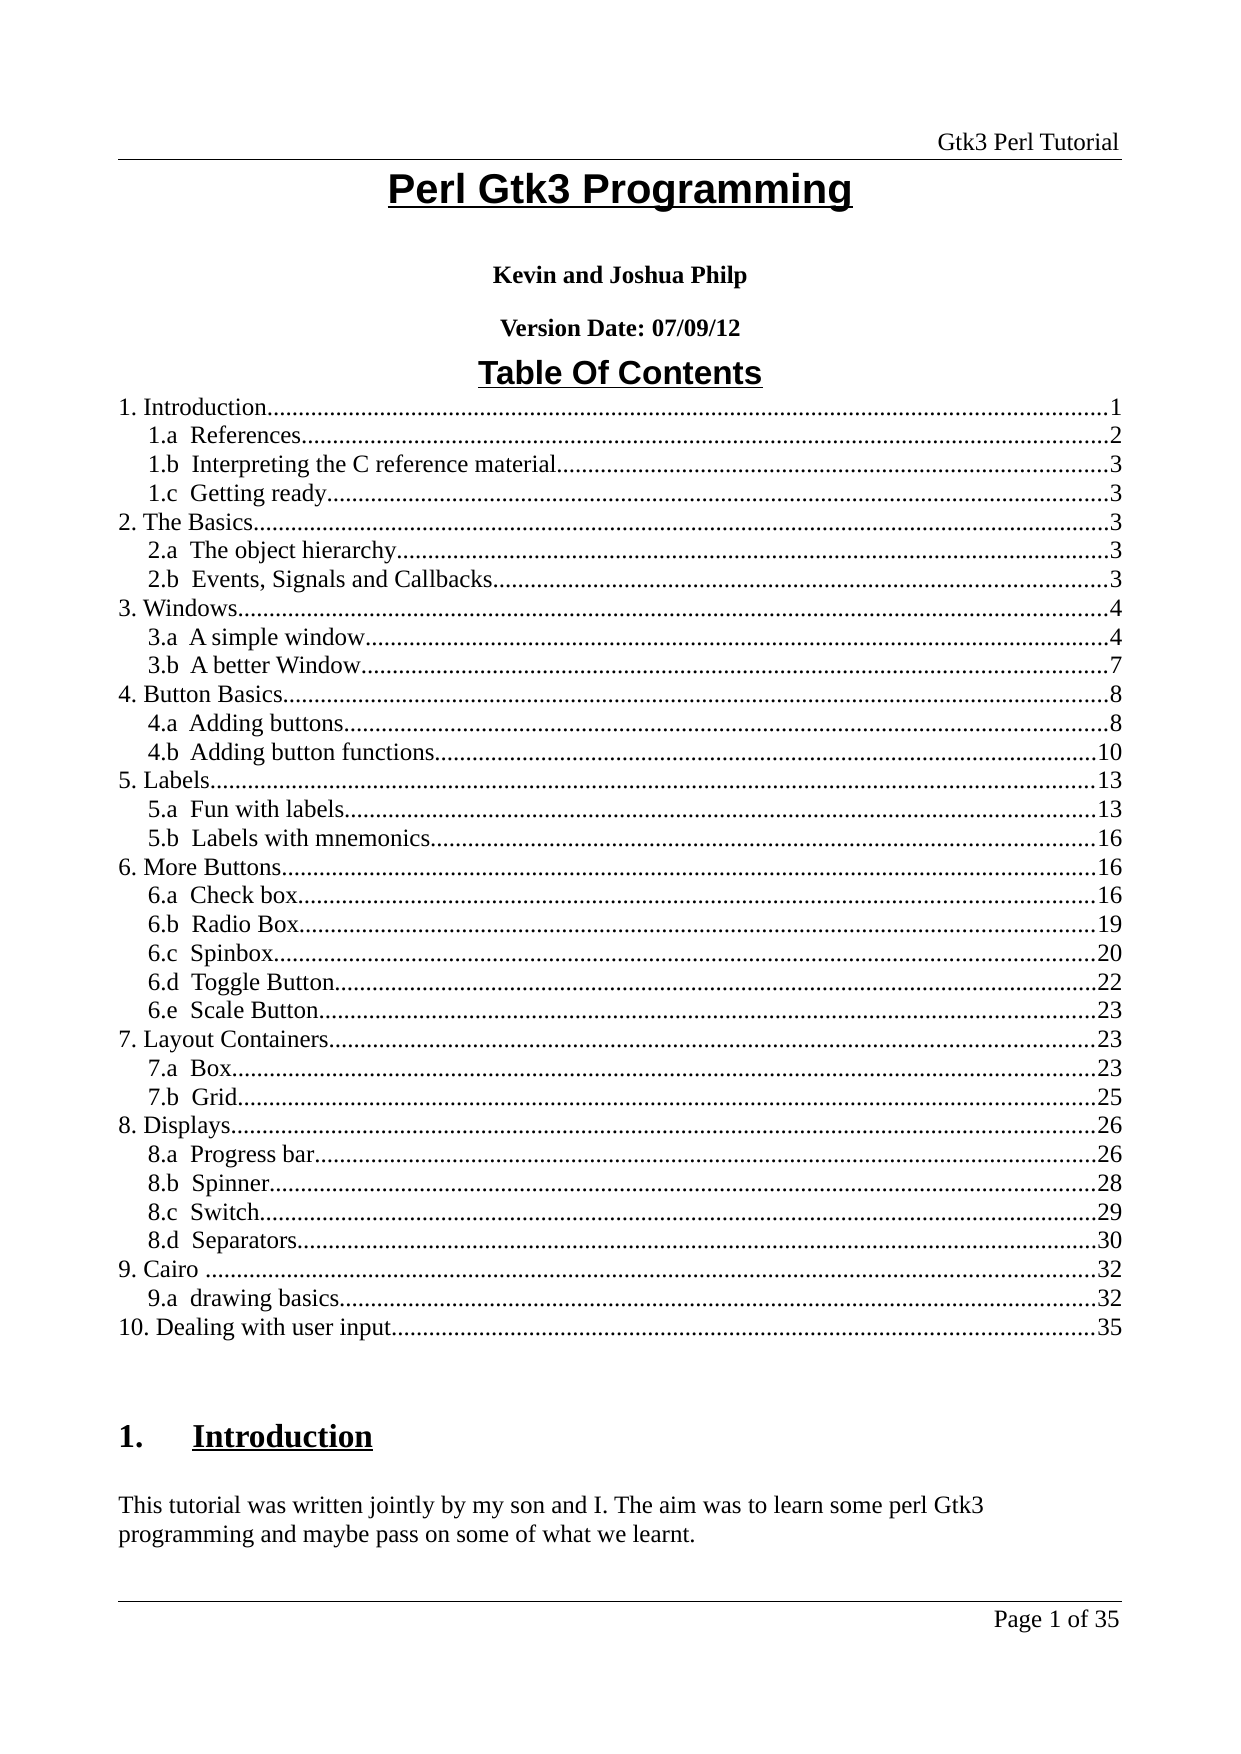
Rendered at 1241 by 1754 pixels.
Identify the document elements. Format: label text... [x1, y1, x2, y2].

text 8.d Separators 30 [148, 1225, 1122, 1254]
text 2. The Basics 3 [118, 507, 1122, 535]
text 1.b Interpreting the C reference material 3 [148, 449, 1122, 478]
text 5.a Fun with labels 13 [148, 794, 1122, 823]
text 1. Introduction 1 [118, 392, 1122, 420]
text 8.b Spinner 28 [148, 1168, 1122, 1197]
text 5. Labels 13 [118, 765, 1122, 794]
text 4. Button Basics 8 [118, 679, 1122, 708]
text 6.b Radio Box 19 [148, 909, 1122, 938]
text Kevin and Joshua Philp [118, 260, 1122, 289]
text 7. Layout Containers 23 [118, 1024, 1122, 1053]
text 8. Displays 26 [118, 1110, 1122, 1139]
subtitle Introduction [118, 1416, 1122, 1455]
text 7.a Box 23 [148, 1053, 1122, 1082]
text 1.a References 2 [148, 420, 1122, 449]
text 8.c Switch 29 [148, 1197, 1122, 1225]
text 6.e Scale Button 23 [148, 995, 1122, 1024]
text 6. More Buttons 16 [118, 852, 1122, 880]
subtitle Table of Contents [118, 353, 1122, 392]
text 3. Windows 4 [118, 593, 1122, 622]
text 3.b A better Window 7 [148, 650, 1122, 679]
text 2.a The object hierarchy 3 [148, 535, 1122, 564]
text 3.a A simple window 4 [148, 622, 1122, 650]
text 8.a Progress bar 26 [148, 1139, 1122, 1168]
text This tutorial was written jointly by my son and I. The aim was to learn some perl Gtk3 programming and maybe pass on some of what we learnt. [118, 1490, 1122, 1548]
text 6.a Check box 16 [148, 880, 1122, 909]
subtitle Perl Gtk3 Programming [118, 165, 1122, 213]
text 4.a Adding buttons 8 [148, 708, 1122, 737]
text 10. Dealing with user input 35 [118, 1312, 1122, 1340]
text 9.a drawing basics 32 [148, 1283, 1122, 1312]
text 4.b Adding button functions 10 [148, 737, 1122, 765]
text Version Date: 07/09/12 [118, 313, 1122, 341]
text 2.b Events, Signals and Callbacks 3 [148, 564, 1122, 593]
text 7.b Grid 25 [148, 1082, 1122, 1110]
text 6.d Toggle Button 22 [148, 967, 1122, 995]
text 1.c Getting ready 3 [148, 478, 1122, 507]
text 5.b Labels with mnemonics 16 [148, 823, 1122, 852]
text 9. Cairo 32 [118, 1254, 1122, 1283]
text 6.c Spinbox 20 [148, 938, 1122, 967]
